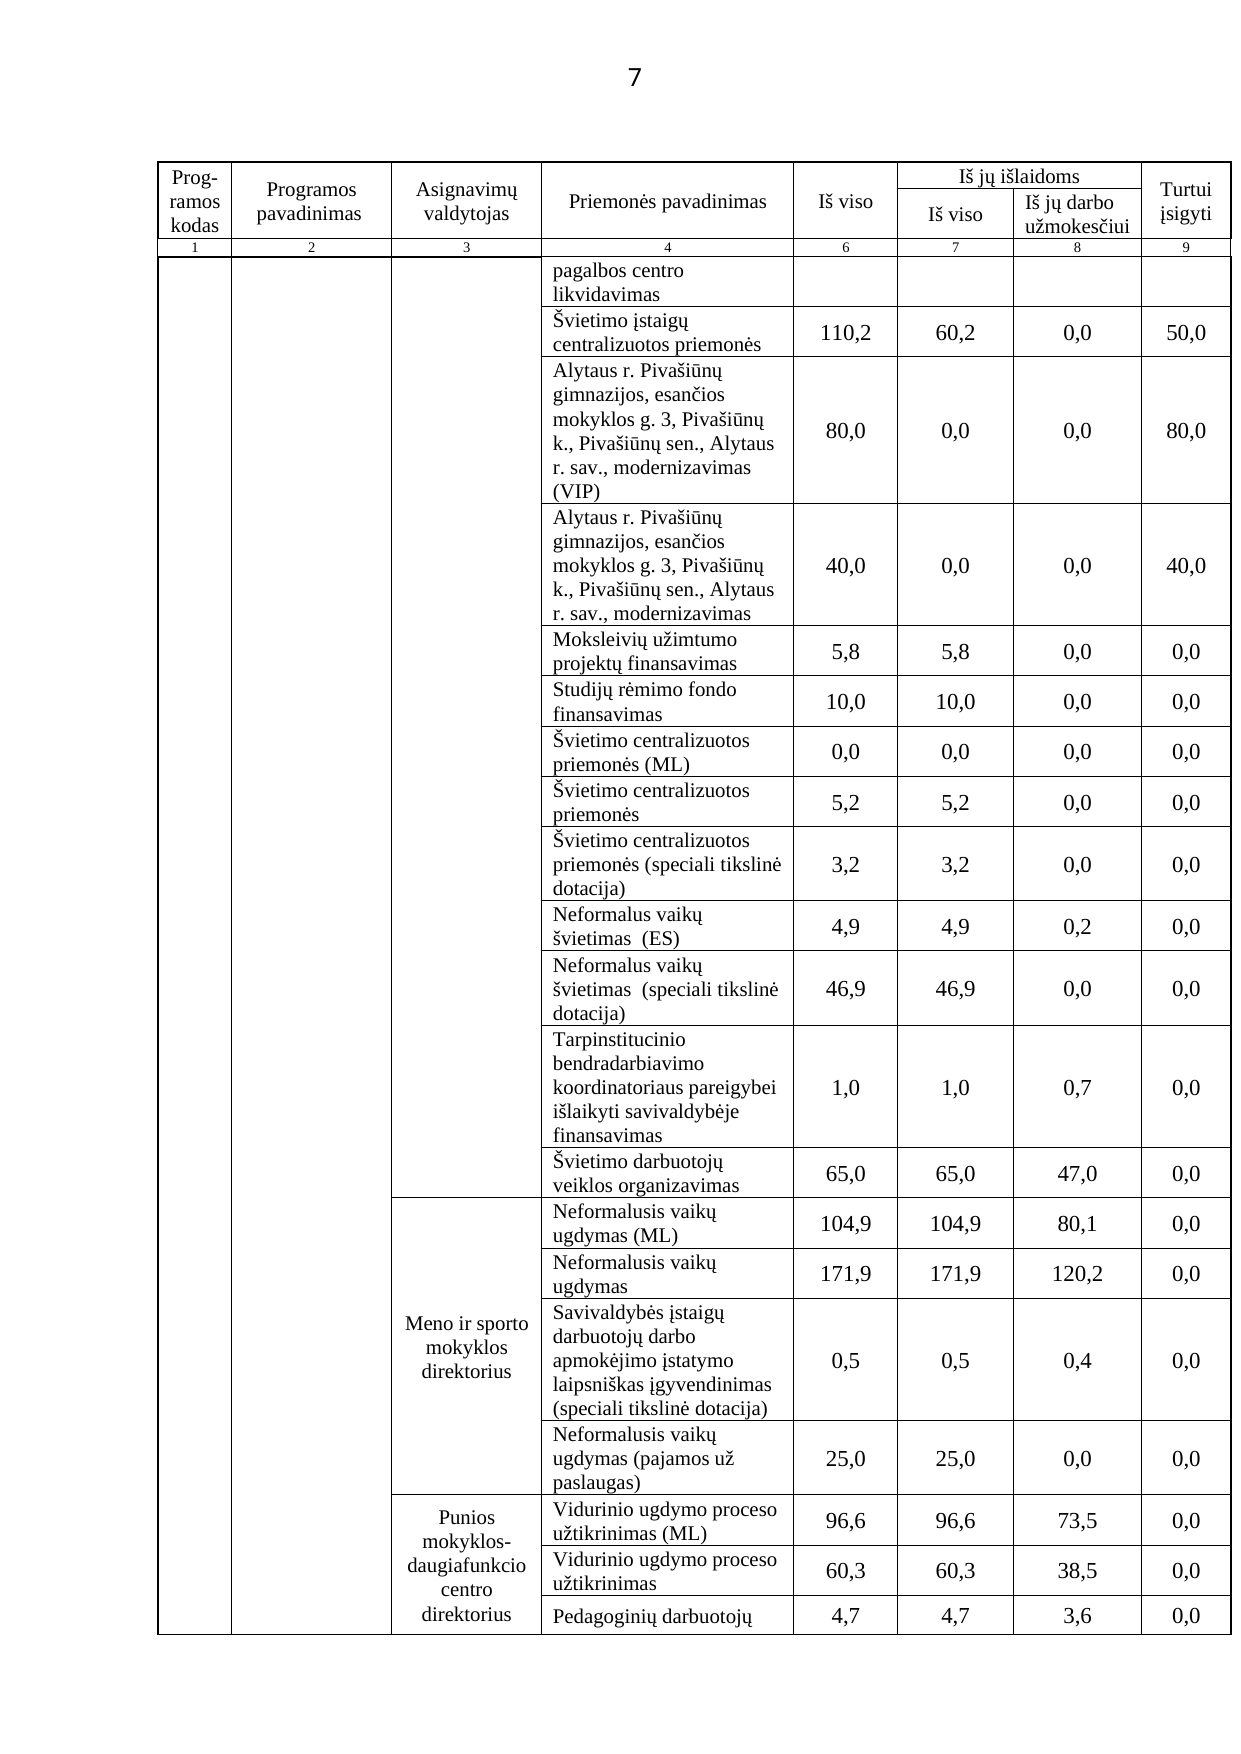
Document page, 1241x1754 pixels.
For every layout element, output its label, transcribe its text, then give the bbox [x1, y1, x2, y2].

table_cell 25,0 [898, 1421, 1013, 1494]
table_cell 10,0 [794, 676, 897, 726]
table_cell Iš jų darbo užmokesčiui [1014, 189, 1141, 238]
table_header Priemonės pavadinimas [542, 163, 793, 238]
table_header Programos pavadinimas [232, 163, 391, 238]
table_cell Pedagoginių darbuotojų [542, 1596, 793, 1634]
table_cell 46,9 [898, 951, 1013, 1025]
table_cell 0,0 [1014, 307, 1141, 356]
table_cell 0,0 [1142, 827, 1230, 900]
table_cell 3,2 [898, 827, 1013, 900]
table_cell 0,0 [1014, 1421, 1141, 1494]
table_cell 38,5 [1014, 1546, 1141, 1595]
table_header Asignavimų valdytojas [392, 163, 541, 238]
table_cell 0,0 [1142, 1198, 1230, 1247]
table_cell 80,0 [1142, 357, 1230, 503]
table_cell 0,0 [1142, 1546, 1230, 1595]
table_cell 0,7 [1014, 1026, 1141, 1147]
table_cell 0,0 [1142, 1299, 1230, 1420]
table_cell 0,0 [898, 357, 1013, 503]
table_cell 60,3 [898, 1546, 1013, 1595]
table_cell 96,6 [794, 1495, 897, 1544]
table_cell 171,9 [898, 1249, 1013, 1298]
table_cell 0,0 [1014, 827, 1141, 900]
table_cell 60,2 [898, 307, 1013, 356]
table_cell 10,0 [898, 676, 1013, 726]
table_cell Švietimo įstaigų centralizuotos priemonės [542, 307, 793, 356]
table_cell Punios mokyklos-daugiafunkcio centro direktorius [392, 1495, 541, 1634]
table_cell 0,0 [1142, 1596, 1230, 1634]
table_cell 0,0 [1014, 626, 1141, 675]
table_cell 3 [392, 239, 541, 256]
table_cell 0,0 [898, 727, 1013, 776]
table_cell 73,5 [1014, 1495, 1141, 1544]
table_cell 4,9 [898, 901, 1013, 950]
table_cell 1,0 [898, 1026, 1013, 1147]
table_cell Švietimo centralizuotos priemonės (ML) [542, 727, 793, 776]
table_cell 25,0 [794, 1421, 897, 1494]
table_cell 0,0 [1142, 1249, 1230, 1298]
table_cell 50,0 [1142, 307, 1230, 356]
table_cell [159, 258, 231, 1634]
table_cell 0,5 [898, 1299, 1013, 1420]
table_cell Vidurinio ugdymo proceso užtikrinimas [542, 1546, 793, 1595]
table_cell 5,8 [794, 626, 897, 675]
table_header Iš jų išlaidoms [898, 163, 1141, 188]
table_cell 40,0 [794, 504, 897, 625]
table_cell 4,7 [794, 1596, 897, 1634]
table_cell 80,0 [794, 357, 897, 503]
table_cell Alytaus r. Pivašiūnų gimnazijos, esančios mokyklos g. 3, Pivašiūnų k., Pivašiūnų sen., Alytaus r. sav., modernizavimas [542, 504, 793, 625]
table_cell 0,0 [1142, 951, 1230, 1025]
table_cell 8 [1014, 239, 1141, 256]
table_cell Savivaldybės įstaigų darbuotojų darbo apmokėjimo įstatymo laipsniškas įgyvendinimas (speciali tikslinė dotacija) [542, 1299, 793, 1420]
table_cell 0,0 [1142, 1421, 1230, 1494]
table_cell 0,0 [1014, 727, 1141, 776]
table_cell 0,0 [1014, 951, 1141, 1025]
table_cell 0,0 [898, 504, 1013, 625]
table_cell 40,0 [1142, 504, 1230, 625]
table_cell pagalbos centro likvidavimas [542, 257, 793, 306]
table_cell 4 [542, 239, 793, 256]
table_cell [1014, 257, 1141, 306]
table_cell Vidurinio ugdymo proceso užtikrinimas (ML) [542, 1495, 793, 1544]
table_cell 0,0 [1142, 727, 1230, 776]
table_cell [898, 257, 1013, 306]
table_cell 47,0 [1014, 1148, 1141, 1197]
table_cell 104,9 [898, 1198, 1013, 1247]
table_cell 6 [794, 239, 897, 256]
table_cell Neformalusis vaikų ugdymas [542, 1249, 793, 1298]
table_cell 1,0 [794, 1026, 897, 1147]
table_cell 9 [1142, 239, 1230, 256]
table_cell Tarpinstitucinio bendradarbiavimo koordinatoriaus pareigybei išlaikyti savivaldybėje finansavimas [542, 1026, 793, 1147]
table_cell Neformalusis vaikų ugdymas (pajamos už paslaugas) [542, 1421, 793, 1494]
table_cell 5,2 [794, 777, 897, 826]
table_cell 7 [898, 239, 1013, 256]
table_cell 2 [232, 239, 391, 256]
table_cell 104,9 [794, 1198, 897, 1247]
table_cell 0,0 [1014, 357, 1141, 503]
table_cell 5,2 [898, 777, 1013, 826]
table_cell 0,0 [1142, 901, 1230, 950]
table_cell Alytaus r. Pivašiūnų gimnazijos, esančios mokyklos g. 3, Pivašiūnų k., Pivašiūnų sen., Alytaus r. sav., modernizavimas (VIP) [542, 357, 793, 503]
table_cell Studijų rėmimo fondo finansavimas [542, 676, 793, 726]
table_cell 3,2 [794, 827, 897, 900]
table_cell 0,2 [1014, 901, 1141, 950]
table_cell 0,0 [1014, 676, 1141, 726]
table_cell 46,9 [794, 951, 897, 1025]
table_cell [794, 257, 897, 306]
table_cell Švietimo centralizuotos priemonės [542, 777, 793, 826]
table_cell 1 [158, 239, 231, 256]
table_cell 80,1 [1014, 1198, 1141, 1247]
table_cell Neformalus vaikų švietimas (ES) [542, 901, 793, 950]
table_cell 0,0 [1142, 626, 1230, 675]
table_cell 0,0 [1014, 777, 1141, 826]
table_cell 0,0 [1014, 504, 1141, 625]
table_cell 110,2 [794, 307, 897, 356]
table_cell 0,0 [1142, 1148, 1230, 1197]
table_cell 171,9 [794, 1249, 897, 1298]
table_cell 65,0 [794, 1148, 897, 1197]
table_cell Neformalus vaikų švietimas (speciali tikslinė dotacija) [542, 951, 793, 1025]
table_cell Švietimo darbuotojų veiklos organizavimas [542, 1148, 793, 1197]
table_cell 0,0 [794, 727, 897, 776]
table_cell 0,0 [1142, 676, 1230, 726]
table_cell 96,6 [898, 1495, 1013, 1544]
table_cell 0,0 [1142, 1026, 1230, 1147]
table_cell 0,5 [794, 1299, 897, 1420]
table_cell 0,4 [1014, 1299, 1141, 1420]
table_cell 0,0 [1142, 1495, 1230, 1544]
table_cell [232, 258, 391, 1634]
table_cell 3,6 [1014, 1596, 1141, 1634]
table_header Prog-ramos kodas [159, 163, 231, 238]
table_cell 5,8 [898, 626, 1013, 675]
table_cell [1142, 257, 1230, 306]
table_cell 0,0 [1142, 777, 1230, 826]
table_header Iš viso [794, 163, 897, 238]
table_cell 60,3 [794, 1546, 897, 1595]
table_cell 120,2 [1014, 1249, 1141, 1298]
table_cell Iš viso [898, 189, 1013, 238]
table_cell Neformalusis vaikų ugdymas (ML) [542, 1198, 793, 1247]
table_cell 4,7 [898, 1596, 1013, 1634]
table_cell 65,0 [898, 1148, 1013, 1197]
table_cell Moksleivių užimtumo projektų finansavimas [542, 626, 793, 675]
table_header Turtui įsigyti [1142, 163, 1230, 238]
table_cell Meno ir sporto mokyklos direktorius [392, 1198, 541, 1494]
table_cell [392, 258, 541, 1197]
table_cell Švietimo centralizuotos priemonės (speciali tikslinė dotacija) [542, 827, 793, 900]
table_cell 4,9 [794, 901, 897, 950]
